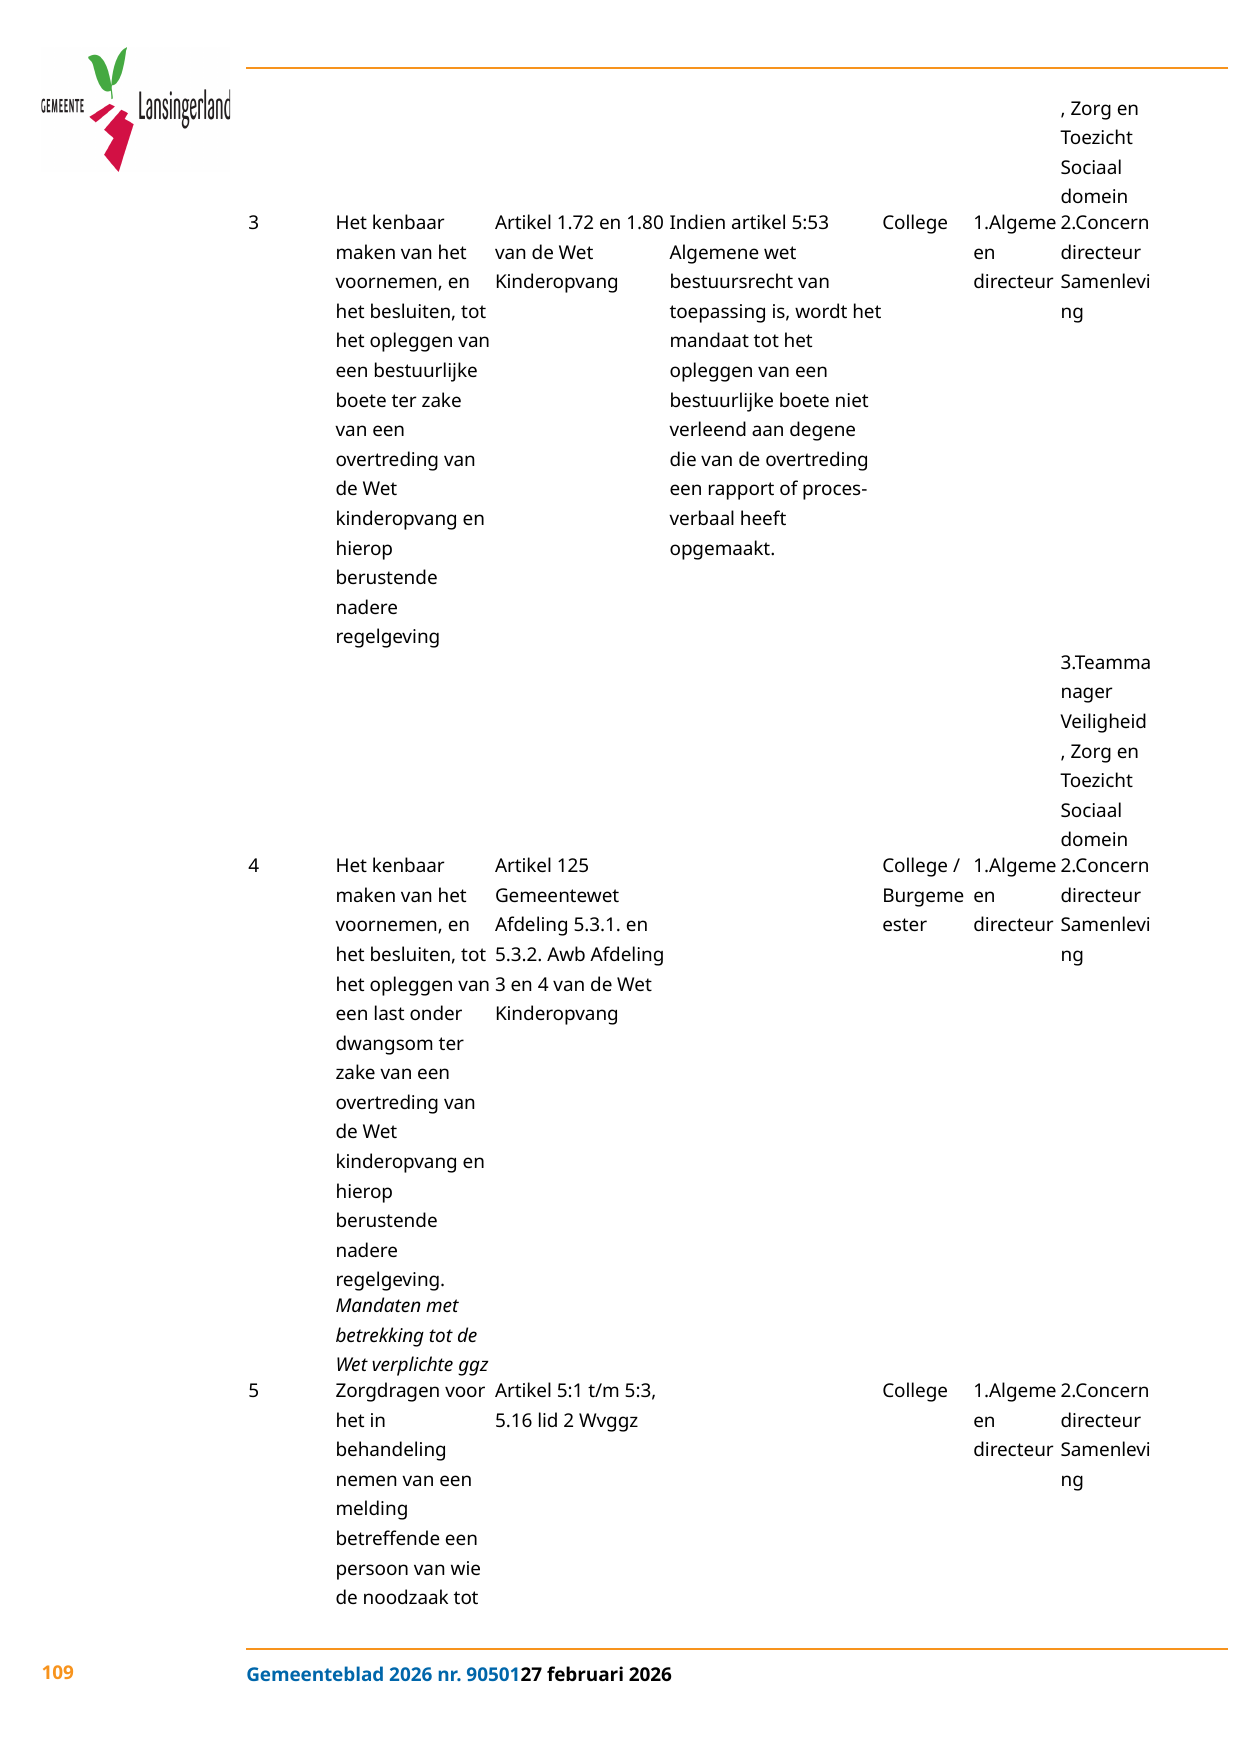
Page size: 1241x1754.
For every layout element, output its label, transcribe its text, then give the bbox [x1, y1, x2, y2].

table_cell 2.Concerndirecteur Samenleving [1060, 853, 1152, 1292]
table_cell [248, 95, 335, 209]
table_cell 2.Concerndirecteur Samenleving [1060, 209, 1152, 649]
table_cell [335, 95, 495, 209]
table_cell [973, 1292, 1060, 1377]
table_cell [669, 95, 882, 209]
table_cell 1.Algemeen directeur [973, 853, 1060, 1292]
table_cell 3.Teammanager Veiligheid, Zorg en Toezicht Sociaal domein [1060, 649, 1152, 852]
table_cell [973, 95, 1060, 209]
table_cell [495, 649, 669, 852]
table_cell [495, 1292, 669, 1377]
table_cell [669, 649, 882, 852]
table_cell 4 [248, 853, 335, 1292]
table_cell 1.Algemeen directeur [973, 209, 1060, 649]
table_cell [669, 1377, 882, 1610]
table_cell [669, 853, 882, 1292]
table_cell College [882, 1377, 973, 1610]
table_cell [248, 1292, 335, 1377]
table_cell Indien artikel 5:53 Algemene wet bestuursrecht van toepassing is, wordt het mandaat tot het opleggen van een bestuurlijke boete niet verleend aan degene die van de overtreding een rapport of proces-verbaal heeft opgemaakt. [669, 209, 882, 649]
table_cell Artikel 5:1 t/m 5:3, 5.16 lid 2 Wvggz [495, 1377, 669, 1610]
table_cell College [882, 209, 973, 649]
table_cell [1060, 1292, 1152, 1377]
table_cell Het kenbaar maken van het voornemen, en het besluiten, tot het opleggen van een last onder dwangsom ter zake van een overtreding van de Wet kinderopvang en hierop berustende nadere regelgeving. [335, 853, 495, 1292]
table_cell 5 [248, 1377, 335, 1610]
table_cell , Zorg en Toezicht Sociaal domein [1060, 95, 1152, 209]
table_cell 3 [248, 209, 335, 649]
table_cell [882, 649, 973, 852]
table_cell [335, 649, 495, 852]
table_cell 1.Algemeen directeur [973, 1377, 1060, 1610]
picture [41, 47, 231, 172]
table_cell [669, 1292, 882, 1377]
table_cell Mandaten met betrekking tot de Wet verplichte ggz [335, 1292, 495, 1377]
table_cell [248, 649, 335, 852]
table_cell [882, 1292, 973, 1377]
table_cell Zorgdragen voor het in behandeling nemen van een melding betreffende een persoon van wie de noodzaak tot [335, 1377, 495, 1610]
table_cell Het kenbaar maken van het voornemen, en het besluiten, tot het opleggen van een bestuurlijke boete ter zake van een overtreding van de Wet kinderopvang en hierop berustende nadere regelgeving [335, 209, 495, 649]
table_cell [973, 649, 1060, 852]
table_cell [882, 95, 973, 209]
table_cell [495, 95, 669, 209]
table_cell Artikel 1.72 en 1.80 van de Wet Kinderopvang [495, 209, 669, 649]
table_cell College / Burgemeester [882, 853, 973, 1292]
table_cell Artikel 125 Gemeentewet Afdeling 5.3.1. en 5.3.2. Awb Afdeling 3 en 4 van de Wet Kinderopvang [495, 853, 669, 1292]
table_cell 2.Concerndirecteur Samenleving [1060, 1377, 1152, 1610]
